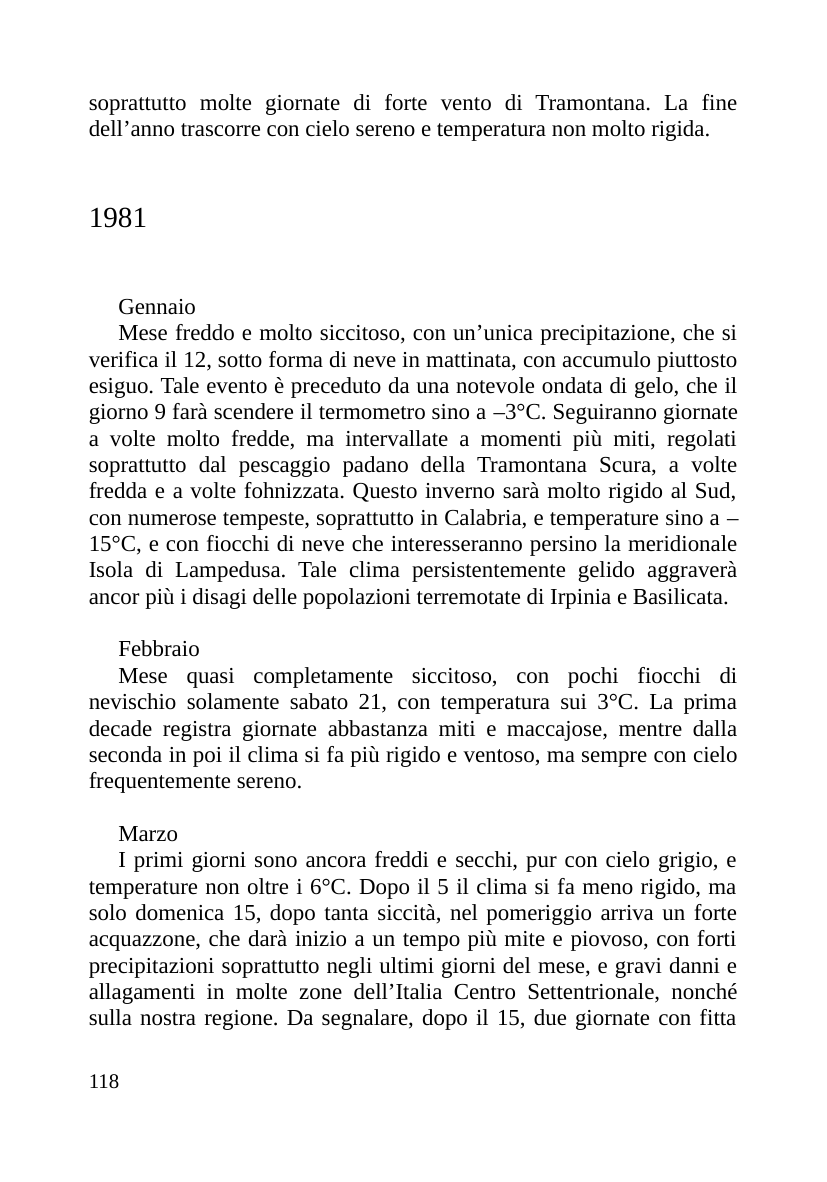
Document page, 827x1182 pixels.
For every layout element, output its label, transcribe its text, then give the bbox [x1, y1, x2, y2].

text Febbraio [88, 636, 738, 662]
text Mese freddo e molto siccitoso, con un’unica precipitazione, che si verifica il 12, sotto forma di neve in mattinata, con accumulo piuttosto esiguo. Tale evento è preceduto da una notevole ondata di gelo, che il giorno 9 farà scendere il termometro sino a ‒3°C. Seguiranno giornate a volte molto fredde, ma intervallate a momenti più miti, regolati soprattutto dal pescaggio padano della Tramontana Scura, a volte fredda e a volte fohnizzata. Questo inverno sarà molto rigido al Sud, con numerose tempeste, soprattutto in Calabria, e temperature sino a ‒15°C, e con fiocchi di neve che interesseranno persino la meridionale Isola di Lampedusa. Tale clima persistentemente gelido aggraverà ancor più i disagi delle popolazioni terremotate di Irpinia e Basilicata. [88, 319, 738, 609]
text Marzo [88, 820, 738, 846]
text Gennaio [88, 293, 738, 319]
text I primi giorni sono ancora freddi e secchi, pur con cielo grigio, e temperature non oltre i 6°C. Dopo il 5 il clima si fa meno rigido, ma solo domenica 15, dopo tanta siccità, nel pomeriggio arriva un forte acquazzone, che darà inizio a un tempo più mite e piovoso, con forti precipitazioni soprattutto negli ultimi giorni del mese, e gravi danni e allagamenti in molte zone dell’Italia Centro Settentrionale, nonché sulla nostra regione. Da segnalare, dopo il 15, due giornate con fitta [88, 846, 738, 1031]
subtitle 1981 [88, 200, 738, 234]
text soprattutto molte giornate di forte vento di Tramontana. La fine dell’anno trascorre con cielo sereno e temperatura non molto rigida. [88, 88, 738, 141]
text Mese quasi completamente siccitoso, con pochi fiocchi di nevischio solamente sabato 21, con temperatura sui 3°C. La prima decade registra giornate abbastanza miti e maccajose, mentre dalla seconda in poi il clima si fa più rigido e ventoso, ma sempre con cielo frequentemente sereno. [88, 662, 738, 794]
